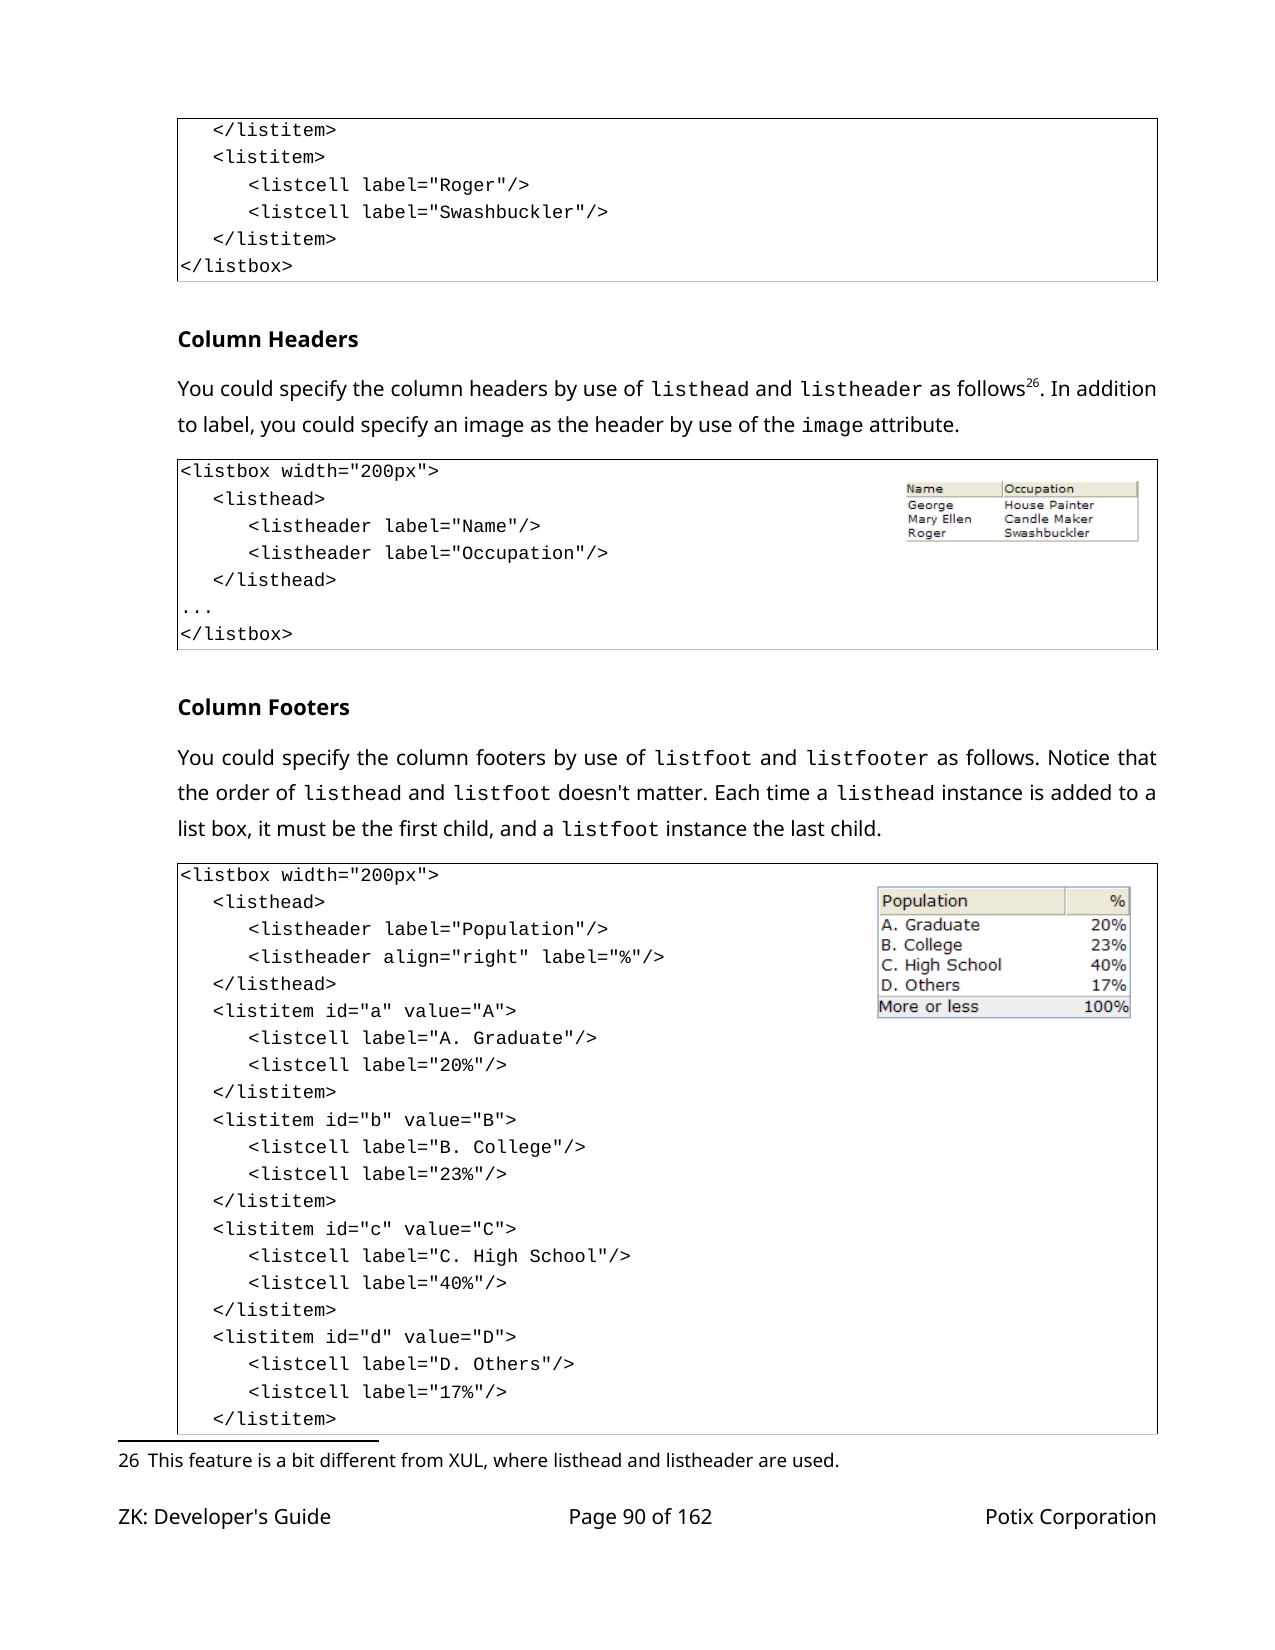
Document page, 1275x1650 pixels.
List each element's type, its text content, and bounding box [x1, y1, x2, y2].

text <listheader label="Population"/> [178, 917, 875, 942]
text </listhead> [178, 568, 1157, 592]
text <listheader align="right" label="%"/> [178, 944, 875, 969]
text <listcell label="B. College"/> [178, 1135, 1157, 1159]
picture [902, 481, 1141, 544]
text [1136, 972, 1157, 996]
text <listitem id="d" value="D"> [178, 1325, 1157, 1349]
text <listcell label="17%"/> [178, 1379, 1157, 1404]
text </listbox> [178, 254, 1157, 281]
text <listbox width="200px"> [178, 864, 1157, 887]
text You could specify the column footers by use of listfoot and listfooter as follows. Notice that the order of listhead and listfoot doesn't matter. Each time a listhead instance is added to a list box, it must be the first child, and a listfoot instance the last child. [177, 743, 1157, 842]
text <listheader label="Name"/> [178, 513, 902, 538]
text <listhead> [178, 890, 875, 914]
text [1141, 486, 1157, 511]
text <listheader label="Occupation"/> [178, 541, 1157, 565]
text This feature is a bit different from XUL, where listhead and listheader are used. [118, 1447, 1157, 1473]
text <listcell label="40%"/> [178, 1271, 1157, 1295]
text <listcell label="Swashbuckler"/> [178, 200, 1157, 224]
text <listhead> [178, 486, 902, 511]
text <listitem> [178, 145, 1157, 169]
text </listitem> [178, 1189, 1157, 1213]
text ... [178, 595, 1157, 619]
text </listhead> [178, 972, 875, 996]
text <listcell label="C. High School"/> [178, 1243, 1157, 1268]
text <listcell label="20%"/> [178, 1053, 1157, 1077]
text </listbox> [178, 622, 1157, 649]
text <listcell label="Roger"/> [178, 172, 1157, 197]
text <listitem id="c" value="C"> [178, 1216, 1157, 1241]
text [1136, 890, 1157, 914]
text </listitem> [178, 227, 1157, 251]
subtitle Column Footers [177, 692, 1157, 722]
text </listitem> [178, 1080, 1157, 1105]
text <listcell label="A. Graduate"/> [178, 1026, 1157, 1050]
text You could specify the column headers by use of listhead and listheader as follows. In addition to label, you could specify an image as the header by use of the image attribute. [177, 374, 1157, 438]
subtitle Column Headers [177, 324, 1157, 354]
text <listitem id="a" value="A"> [178, 999, 1157, 1023]
text <listitem id="b" value="B"> [178, 1108, 1157, 1132]
picture [875, 884, 1136, 1021]
text </listitem> [178, 119, 1157, 142]
text <listcell label="23%"/> [178, 1162, 1157, 1186]
text </listitem> [178, 1298, 1157, 1322]
text <listcell label="D. Others"/> [178, 1352, 1157, 1377]
text <listbox width="200px"> [178, 460, 1157, 483]
text </listitem> [178, 1407, 1157, 1434]
